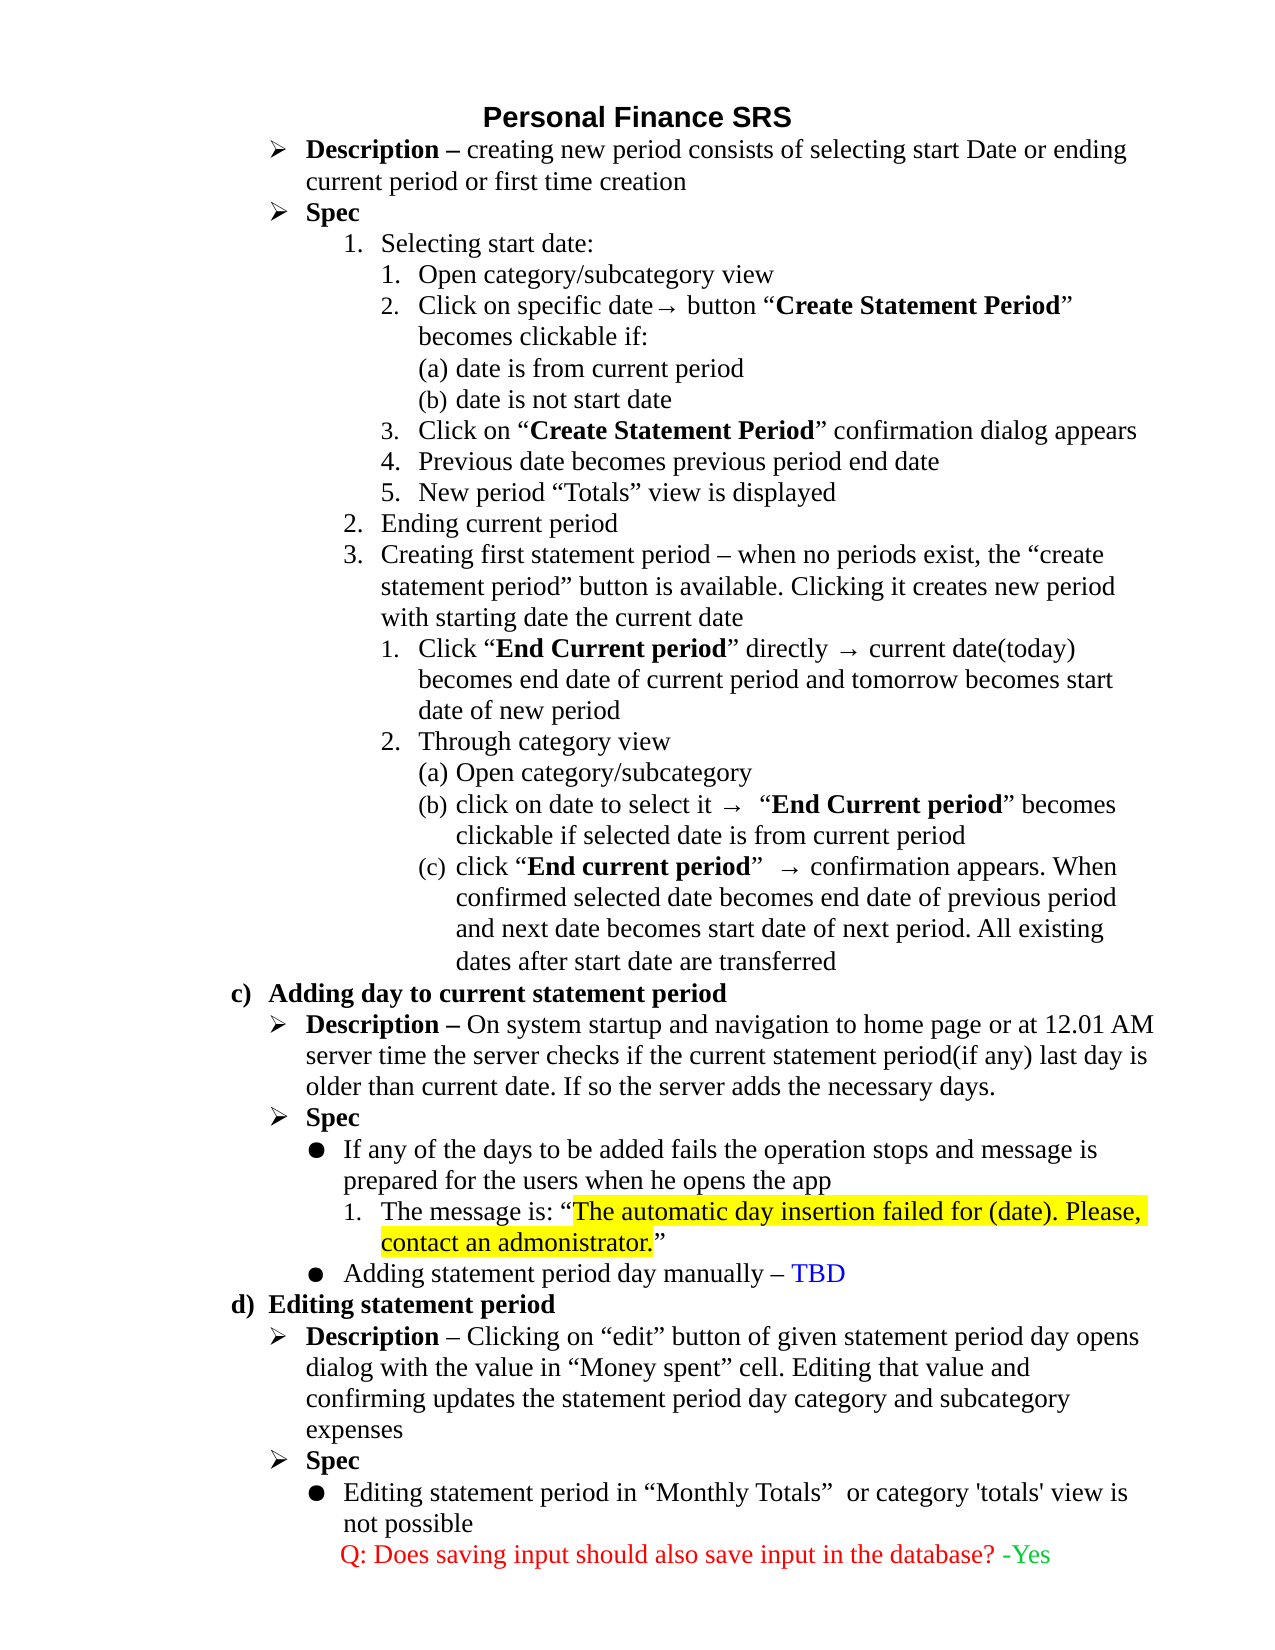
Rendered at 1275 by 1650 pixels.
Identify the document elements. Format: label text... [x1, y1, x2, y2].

list Click on specific date→ button “Create Statement Period” becomes clickable if: [381, 289, 1157, 352]
list Open category/subcategory [418, 757, 1157, 788]
list Adding statement period day manually – TBD [306, 1257, 1157, 1289]
list Previous date becomes previous period end date [381, 445, 1157, 476]
list Editing statement period in “Monthly Totals” or category 'totals' view is not possible [306, 1476, 1157, 1538]
list Description – On system startup and navigation to home page or at 12.01 AM server time the server checks if the current statement period(if any) last day is older than current date. If so the server adds the necessary days. [268, 1008, 1157, 1102]
list date is from current period [418, 352, 1157, 383]
list Open category/subcategory view [381, 258, 1157, 289]
list Spec [268, 1444, 1157, 1476]
list Spec [268, 196, 1157, 227]
list Editing statement period [231, 1289, 1157, 1320]
list New period “Totals” view is displayed [381, 476, 1157, 507]
list Creating first statement period – when no periods exist, the “create statement period” button is available. Clicking it creates new period with starting date the current date [343, 538, 1157, 632]
list Description – creating new period consists of selecting start Date or ending current period or first time creation [268, 133, 1157, 196]
list Adding day to current statement period [231, 977, 1157, 1008]
list Spec [268, 1102, 1157, 1133]
list The message is: “The automatic day insertion failed for (date). Please, contact an admonistrator.” [343, 1195, 1157, 1257]
list If any of the days to be added fails the operation stops and message is prepared for the users when he opens the app [306, 1133, 1157, 1195]
list Ending current period [343, 507, 1157, 538]
list click “End current period” → confirmation appears. When confirmed selected date becomes end date of previous period and next date becomes start date of next period. All existing dates after start date are transferred [418, 850, 1157, 977]
list Through category view [381, 725, 1157, 757]
list click on date to select it → “End Current period” becomes clickable if selected date is from current period [418, 788, 1157, 850]
list Click “End Current period” directly → current date(today) becomes end date of current period and tomorrow becomes start date of new period [381, 632, 1157, 725]
list date is not start date [418, 383, 1157, 414]
list Description – Clicking on “edit” button of given statement period day opens dialog with the value in “Money spent” cell. Editing that value and confirming updates the statement period day category and subcategory expenses [268, 1320, 1157, 1444]
list Click on “Create Statement Period” confirmation dialog appears [381, 414, 1157, 445]
text Q: Does saving input should also save input in the database? -Yes [118, 1538, 1157, 1569]
list Selecting start date: [343, 227, 1157, 258]
